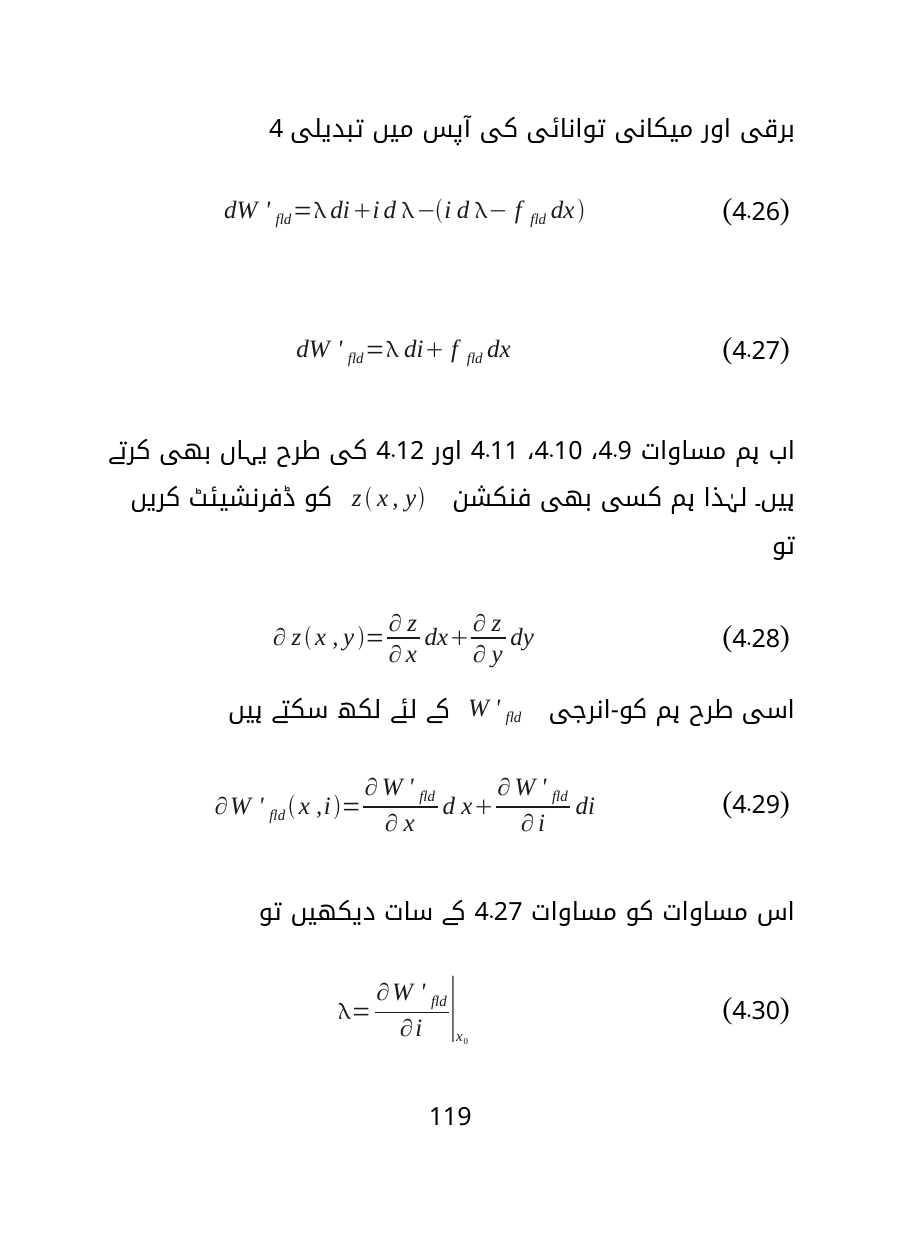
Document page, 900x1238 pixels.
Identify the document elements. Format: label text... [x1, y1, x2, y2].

table_header (4.30) [693, 970, 795, 1065]
table_header (4.27) [694, 322, 795, 393]
text اس مساوات کو مساوات 4.27 کے سات دیکھیں تو [105, 888, 795, 936]
table_header (4.28) [693, 604, 795, 686]
table_header [105, 604, 692, 686]
text اب ہم مساوات 4.9، 4.10، 4.11 اور 4.12 کی طرح یہاں بھی کرتے ہیں۔ لہٰذا ہم کسی بھی فنکشن کو ڈفرنشیئٹ کریں تو [105, 427, 795, 569]
text اسی طرح ہم کو-انرجی کے لئے لکھ سکتے ہیں [105, 686, 795, 734]
table_header (4.29) [695, 768, 795, 854]
table_header [105, 768, 695, 854]
table_header [105, 322, 694, 393]
table_header [105, 183, 695, 254]
table_header (4.26) [695, 183, 795, 254]
table_header [105, 970, 692, 1065]
